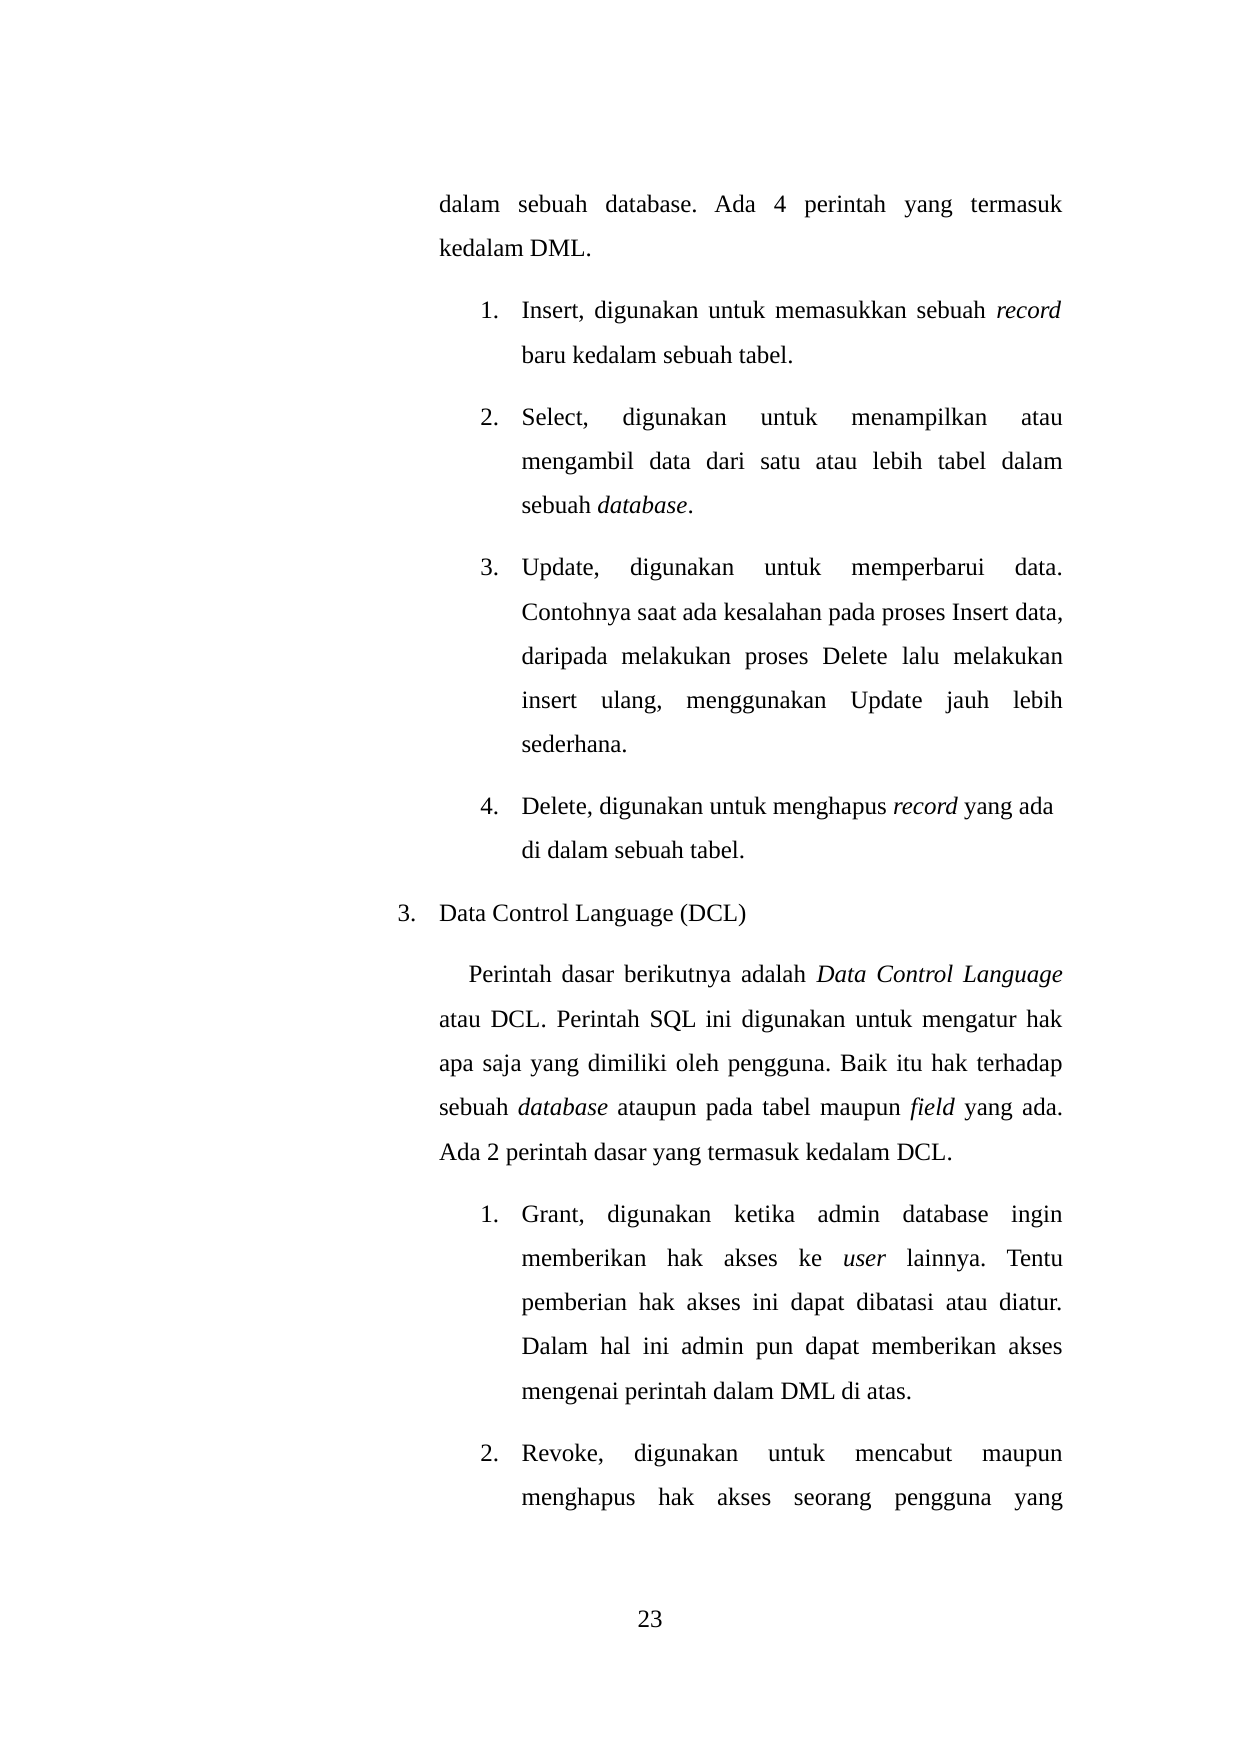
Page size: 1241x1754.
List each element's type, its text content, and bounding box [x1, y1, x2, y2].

list Insert, digunakan untuk memasukkan sebuah record baru kedalam sebuah tabel. [480, 283, 1063, 372]
list Revoke, digunakan untuk mencabut maupun menghapus hak akses seorang pengguna yang [480, 1426, 1063, 1514]
list Perintah dasar berikutnya adalah Data Control Language atau DCL. Perintah SQL ini digunakan untuk mengatur hak apa saja yang dimiliki oleh pengguna. Baik itu hak terhadap sebuah database ataupun pada tabel maupun field yang ada. Ada 2 perintah dasar yang termasuk kedalam DCL. [397, 947, 1063, 1169]
list Delete, digunakan untuk menghapus record yang ada di dalam sebuah tabel. [480, 779, 1063, 868]
list Update, digunakan untuk memperbarui data. Contohnya saat ada kesalahan pada proses Insert data, daripada melakukan proses Delete lalu melakukan insert ulang, menggunakan Update jauh lebih sederhana. [480, 540, 1063, 762]
list Data Control Language (DCL) [397, 886, 1063, 930]
list Select, digunakan untuk menampilkan atau mengambil data dari satu atau lebih tabel dalam sebuah database. [480, 390, 1063, 522]
list Grant, digunakan ketika admin database ingin memberikan hak akses ke user lainnya. Tentu pemberian hak akses ini dapat dibatasi atau diatur. Dalam hal ini admin pun dapat memberikan akses mengenai perintah dalam DML di atas. [480, 1187, 1063, 1408]
list dalam sebuah database. Ada 4 perintah yang termasuk kedalam DML. [397, 177, 1063, 266]
